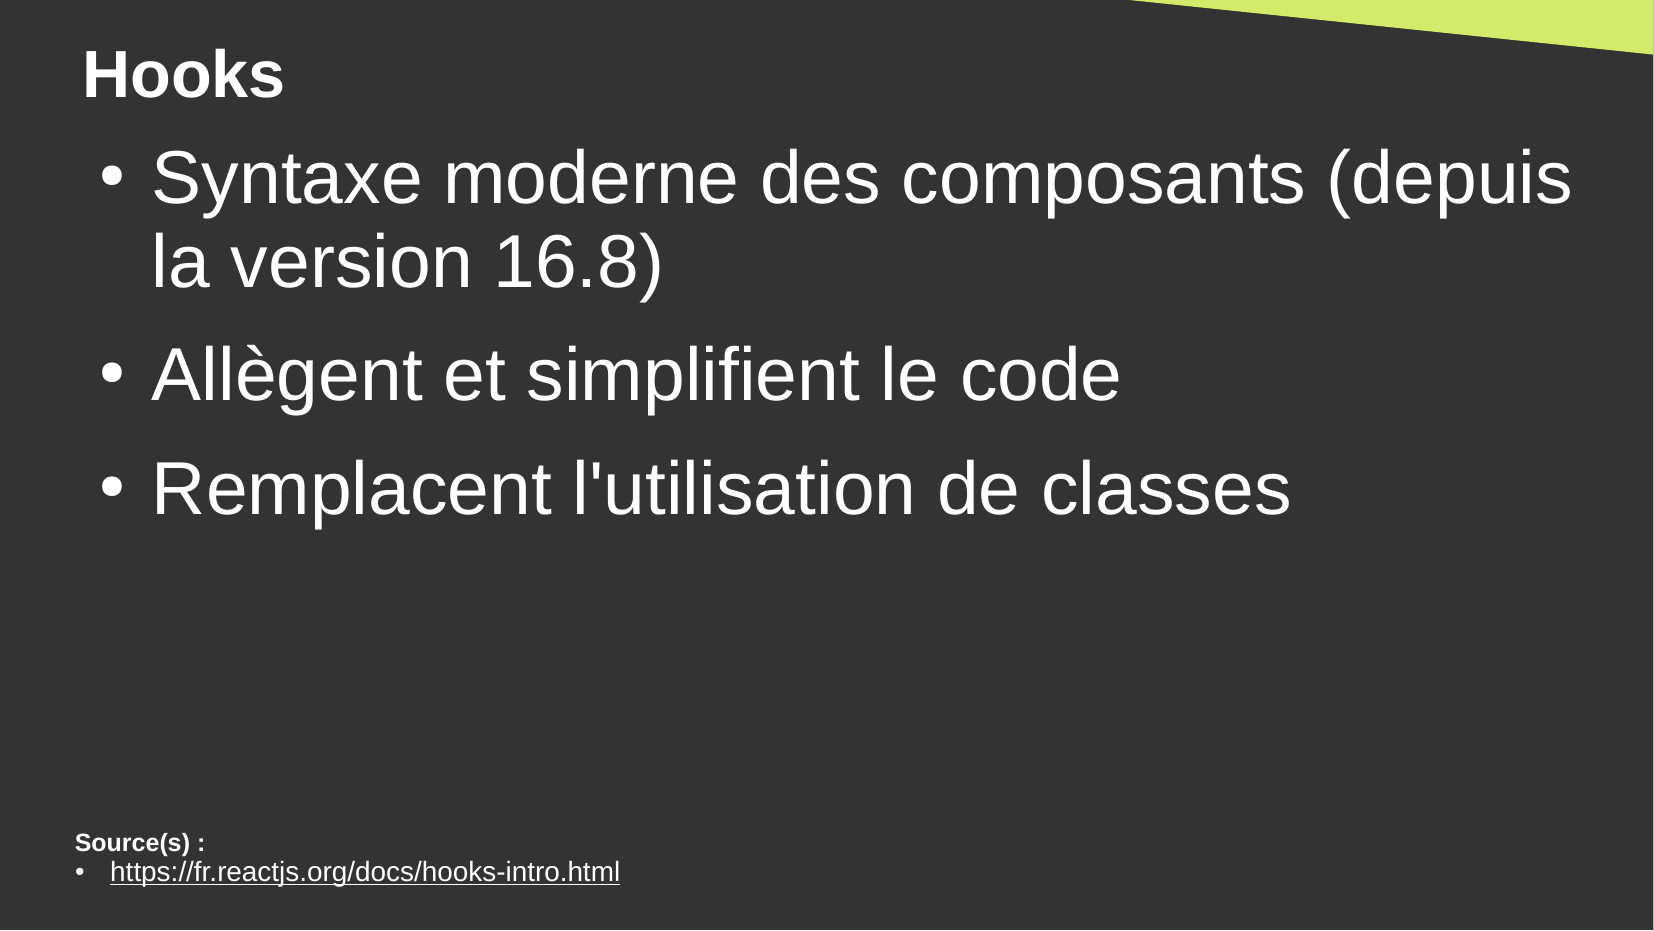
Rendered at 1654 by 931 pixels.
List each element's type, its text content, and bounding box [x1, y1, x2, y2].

text_box [1129, 0, 1654, 55]
title Hooks [82, 37, 1571, 114]
list Syntaxe moderne des composants (depuis la version 16.8) Allègent et simplifient le code Remplacent l'utilisation de classes [80, 135, 1619, 686]
text_box Source(s) : https://fr.reactjs.org/docs/hooks-intro.html [59, 821, 1546, 906]
